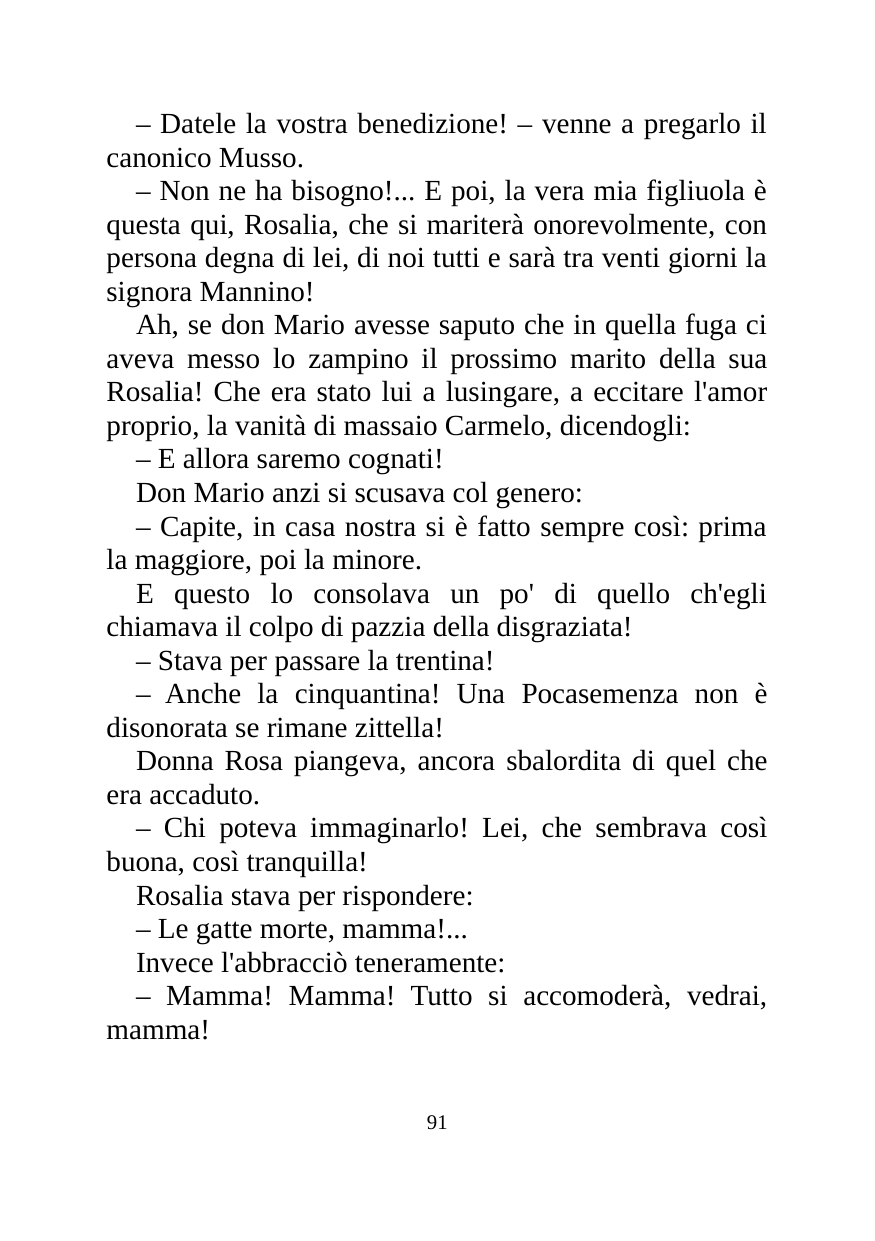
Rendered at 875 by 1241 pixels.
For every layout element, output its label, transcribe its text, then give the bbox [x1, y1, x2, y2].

text – Non ne ha bisogno!... E poi, la vera mia figliuola è questa qui, Rosalia, che si mariterà onorevolmente, con persona degna di lei, di noi tutti e sarà tra venti giorni la signora Mannino! [106, 173, 768, 307]
text – E allora saremo cognati! [106, 442, 768, 475]
text – Datele la vostra benedizione! – venne a pregarlo il canonico Musso. [106, 106, 768, 173]
text E questo lo consolava un po' di quello ch'egli chiamava il colpo di pazzia della disgraziata! [106, 576, 768, 643]
text Invece l'abbracciò teneramente: [106, 945, 768, 978]
text – Capite, in casa nostra si è fatto sempre così: prima la maggiore, poi la minore. [106, 509, 768, 576]
text Ah, se don Mario avesse saputo che in quella fuga ci aveva messo lo zampino il prossimo marito della sua Rosalia! Che era stato lui a lusingare, a eccitare l'amor proprio, la vanità di massaio Carmelo, dicendogli: [106, 307, 768, 442]
text Donna Rosa piangeva, ancora sbalordita di quel che era accaduto. [106, 743, 768, 811]
text Don Mario anzi si scusava col genero: [106, 475, 768, 509]
text Rosalia stava per rispondere: [106, 878, 768, 911]
text – Stava per passare la trentina! [106, 643, 768, 676]
text – Le gatte morte, mamma!... [106, 911, 768, 945]
text – Chi poteva immaginarlo! Lei, che sembrava così buona, così tranquilla! [106, 811, 768, 878]
text – Anche la cinquantina! Una Pocasemenza non è disonorata se rimane zittella! [106, 676, 768, 743]
text – Mamma! Mamma! Tutto si accomoderà, vedrai, mamma! [106, 978, 768, 1045]
